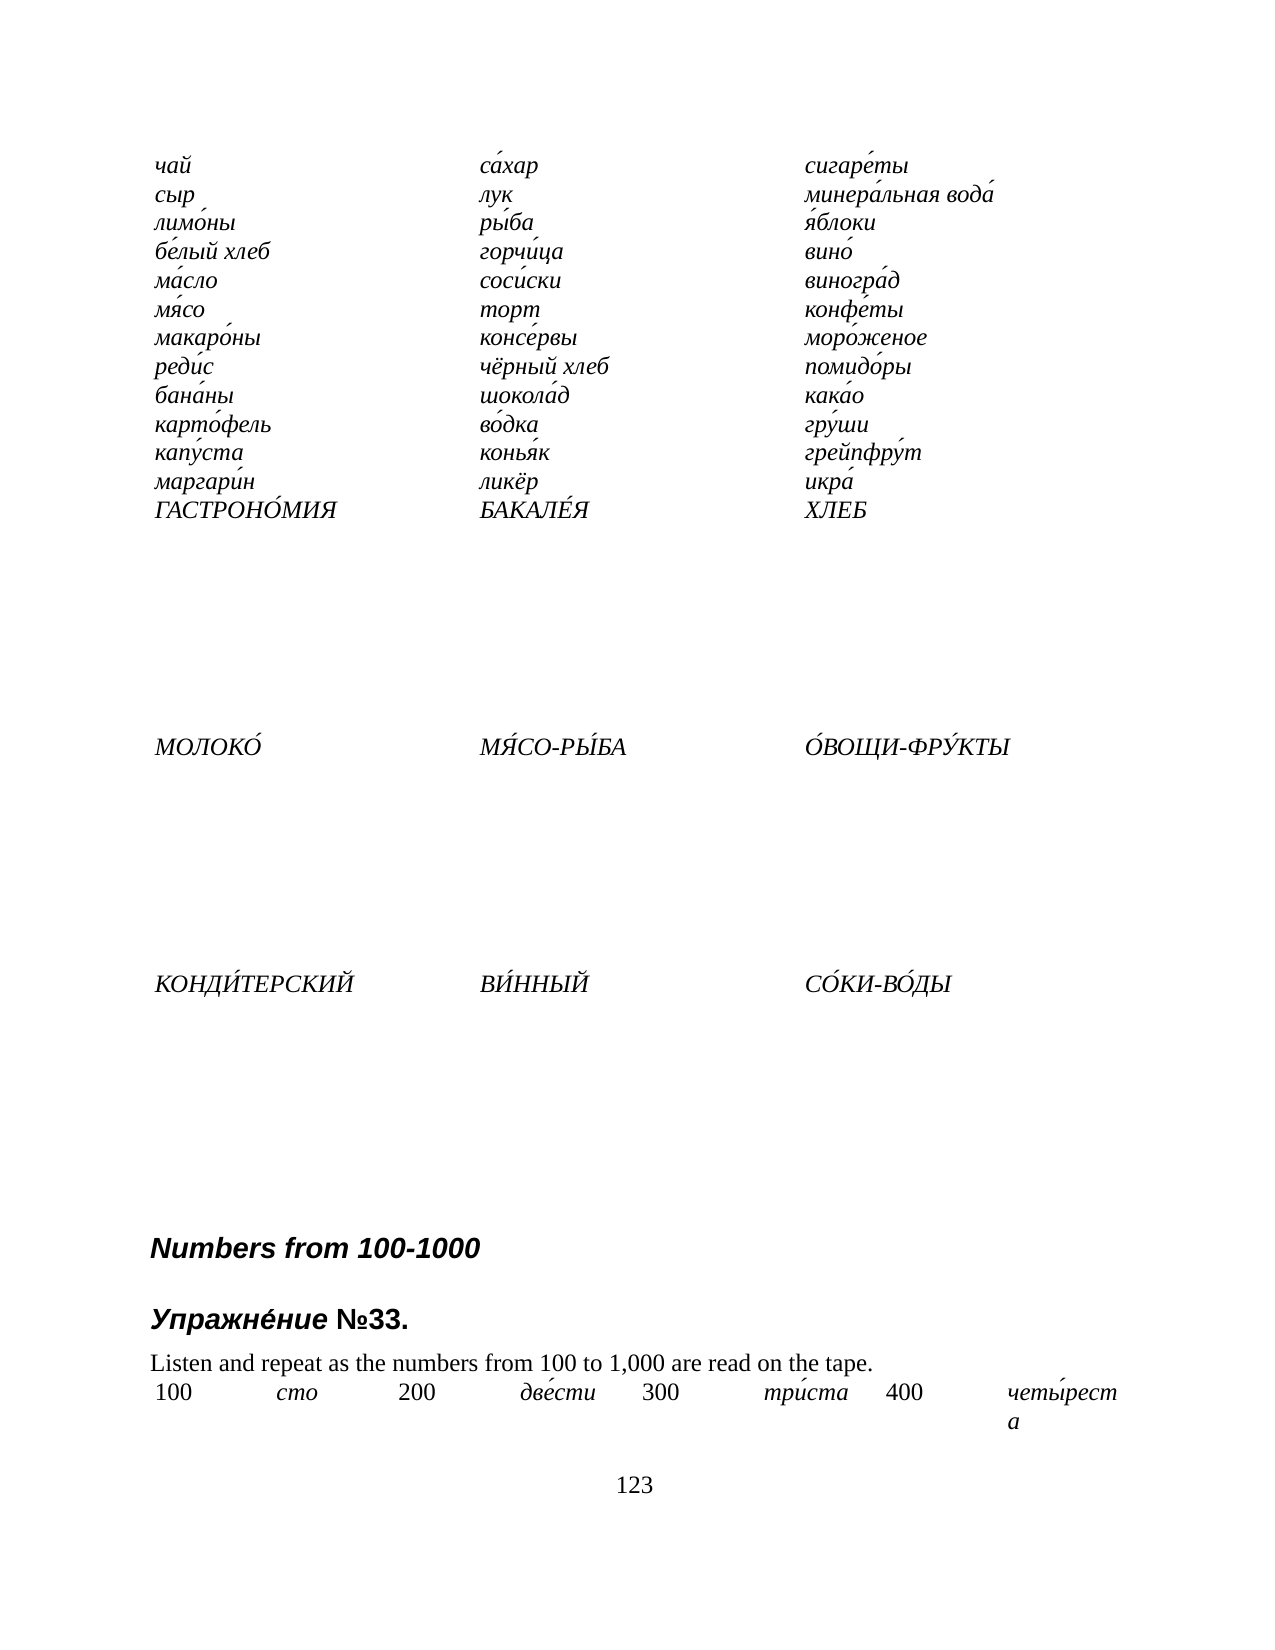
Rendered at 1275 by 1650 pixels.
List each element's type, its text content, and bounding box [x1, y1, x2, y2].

table_cell [150, 998, 154, 1206]
table_cell сигаре́ты [800, 150, 1125, 179]
table_cell во́дка [475, 409, 800, 437]
table_header две́сти [516, 1377, 637, 1434]
picture [154, 997, 363, 1207]
picture [804, 523, 1013, 732]
table_cell [800, 761, 804, 969]
table_cell [363, 524, 475, 732]
table_cell ликёр [475, 466, 800, 495]
table_header О́ВОЩИ-ФРУ́КТЫ [800, 732, 1125, 761]
table_header сто [272, 1377, 394, 1434]
table_cell чёрный хлеб [475, 351, 800, 380]
table_header МОЛОКО́ [150, 732, 475, 761]
table_header ВИ́ННЫЙ [475, 969, 800, 998]
table_cell кака́о [800, 380, 1125, 409]
picture [479, 760, 688, 970]
table_cell соси́ски [475, 265, 800, 294]
table_cell шокола́д [475, 380, 800, 409]
table_cell [150, 761, 154, 969]
table_cell лук [475, 179, 800, 207]
text Listen and repeat as the numbers from 100 to 1,000 are read on the tape. [150, 1348, 1125, 1377]
table_cell [688, 998, 800, 1206]
table_header КОНДИ́ТЕРСКИЙ [150, 969, 475, 998]
picture [154, 760, 363, 970]
table_cell горчи́ца [475, 236, 800, 265]
subtitle Numbers from 100-1000 [150, 1231, 1125, 1265]
table_cell виногра́д [800, 265, 1125, 294]
table_cell [688, 761, 800, 969]
table_cell ры́ба [475, 208, 800, 236]
table_cell [363, 761, 475, 969]
table_cell конфе́ты [800, 294, 1125, 322]
table_cell гру́ши [800, 409, 1125, 437]
table_cell маргари́н [150, 466, 475, 495]
table_cell лимо́ны [150, 208, 475, 236]
picture [804, 997, 1013, 1207]
table_cell я́блоки [800, 208, 1125, 236]
table_cell [1013, 761, 1125, 969]
table_header БАКАЛЕ́Я [475, 495, 800, 524]
table_cell икра́ [800, 466, 1125, 495]
table_header ГАСТРОНО́МИЯ [150, 495, 475, 524]
table_cell капу́ста [150, 438, 475, 466]
table_cell са́хар [475, 150, 800, 179]
table_cell конья́к [475, 438, 800, 466]
picture [479, 997, 688, 1207]
table_cell [363, 998, 475, 1206]
table_cell грейпфру́т [800, 438, 1125, 466]
table_cell бе́лый хлеб [150, 236, 475, 265]
table_header три́ста [759, 1377, 881, 1434]
table_cell [475, 524, 479, 732]
table_header ХЛЕБ [800, 495, 1125, 524]
table_cell реди́с [150, 351, 475, 380]
table_cell чай [150, 150, 475, 179]
table_header четы́реста [1003, 1377, 1125, 1434]
table_cell [688, 524, 800, 732]
table_header МЯ́СО-РЫ́БА [475, 732, 800, 761]
table_cell помидо́ры [800, 351, 1125, 380]
table_cell вино́ [800, 236, 1125, 265]
table_cell [800, 998, 804, 1206]
table_cell [800, 524, 804, 732]
subtitle Упражне́ние №33. [150, 1302, 1125, 1336]
table_cell мя́со [150, 294, 475, 322]
table_cell торт [475, 294, 800, 322]
table_cell моро́женое [800, 323, 1125, 351]
table_cell ма́сло [150, 265, 475, 294]
picture [479, 523, 688, 732]
table_cell [475, 998, 479, 1206]
table_header СО́КИ-ВО́ДЫ [800, 969, 1125, 998]
table_cell консе́рвы [475, 323, 800, 351]
table_cell минера́льная вода́ [800, 179, 1125, 207]
table_cell [1013, 524, 1125, 732]
picture [154, 523, 363, 732]
table_cell [150, 524, 154, 732]
table_header 300 [638, 1377, 759, 1434]
table_cell сыр [150, 179, 475, 207]
table_header 100 [150, 1377, 272, 1434]
table_cell карто́фель [150, 409, 475, 437]
table_header 200 [394, 1377, 516, 1434]
table_header 400 [881, 1377, 1003, 1434]
table_cell [475, 761, 479, 969]
table_cell макаро́ны [150, 323, 475, 351]
table_cell бана́ны [150, 380, 475, 409]
picture [804, 760, 1013, 970]
table_cell [1013, 998, 1125, 1206]
